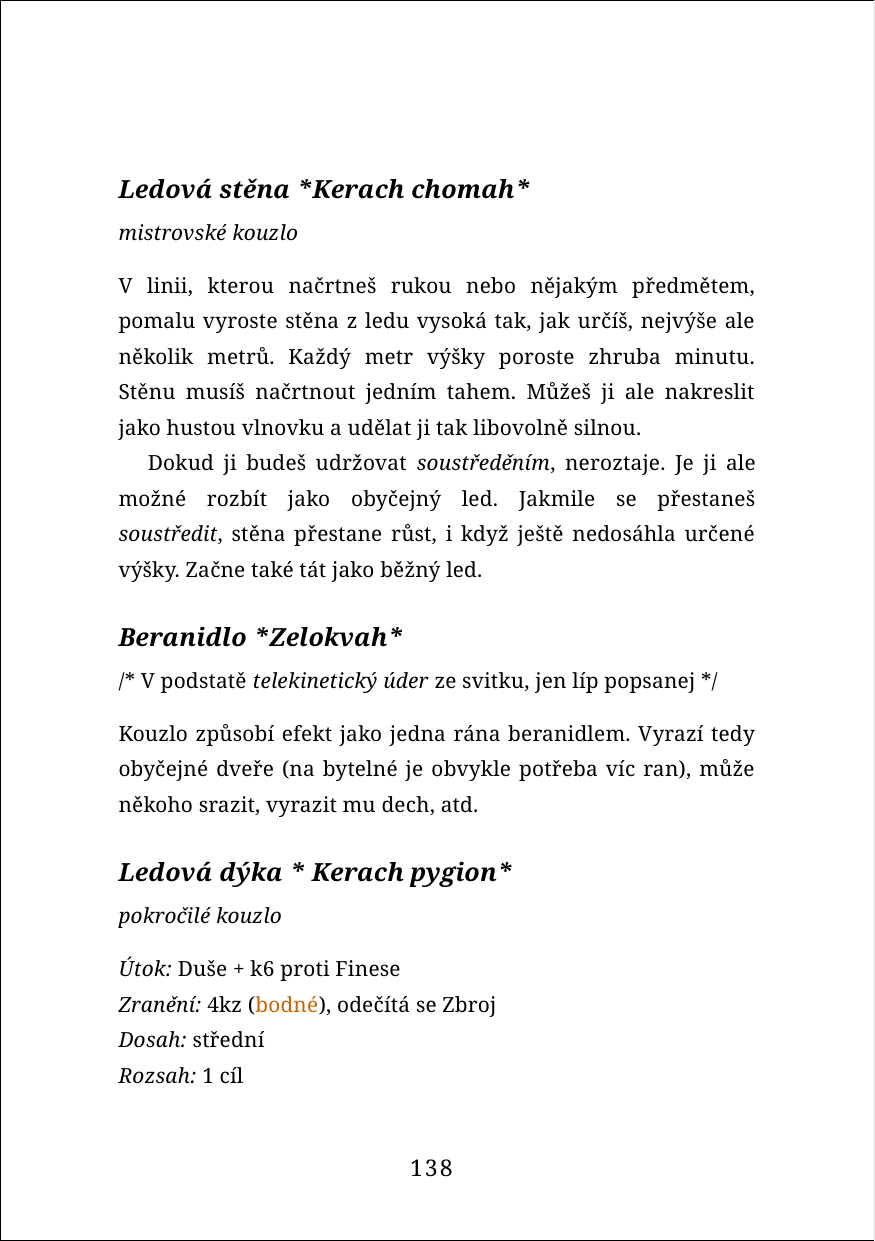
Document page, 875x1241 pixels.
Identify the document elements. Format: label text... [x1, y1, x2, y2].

text /* V podstatě telekinetický úder ze svitku, jen líp popsanej */ [118, 666, 756, 694]
text Útok: Duše + k6 proti Finese Zranění: 4kz (bodné), odečítá se Zbroj Dosah: střední Rozsah: 1 cíl [118, 954, 756, 1089]
subtitle Ledová stěna *Kerach chomah* [118, 172, 756, 206]
text pokročilé kouzlo [118, 901, 756, 929]
text mistrovské kouzlo [118, 218, 756, 246]
subtitle Ledová dýka * Kerach pygion* [118, 855, 756, 889]
text V linii, kterou načrtneš rukou nebo nějakým předmětem, pomalu vyroste stěna z ledu vysoká tak, jak určíš, nejvýše ale několik metrů. Každý metr výšky poroste zhruba minutu. Stěnu musíš načrtnout jedním tahem. Můžeš ji ale nakreslit jako hustou vlnovku a udělat ji tak libovolně silnou. Dokud ji budeš udržovat soustředěním, neroztaje. Je ji ale možné rozbít jako obyčejný led. Jakmile se přestaneš soustředit, stěna přestane růst, i když ještě nedosáhla určené výšky. Začne také tát jako běžný led. [118, 271, 756, 583]
subtitle Beranidlo *Zelokvah* [118, 620, 756, 654]
text Kouzlo způsobí efekt jako jedna rána beranidlem. Vyrazí tedy obyčejné dveře (na bytelné je obvykle potřeba víc ran), může někoho srazit, vyrazit mu dech, atd. [118, 719, 756, 818]
